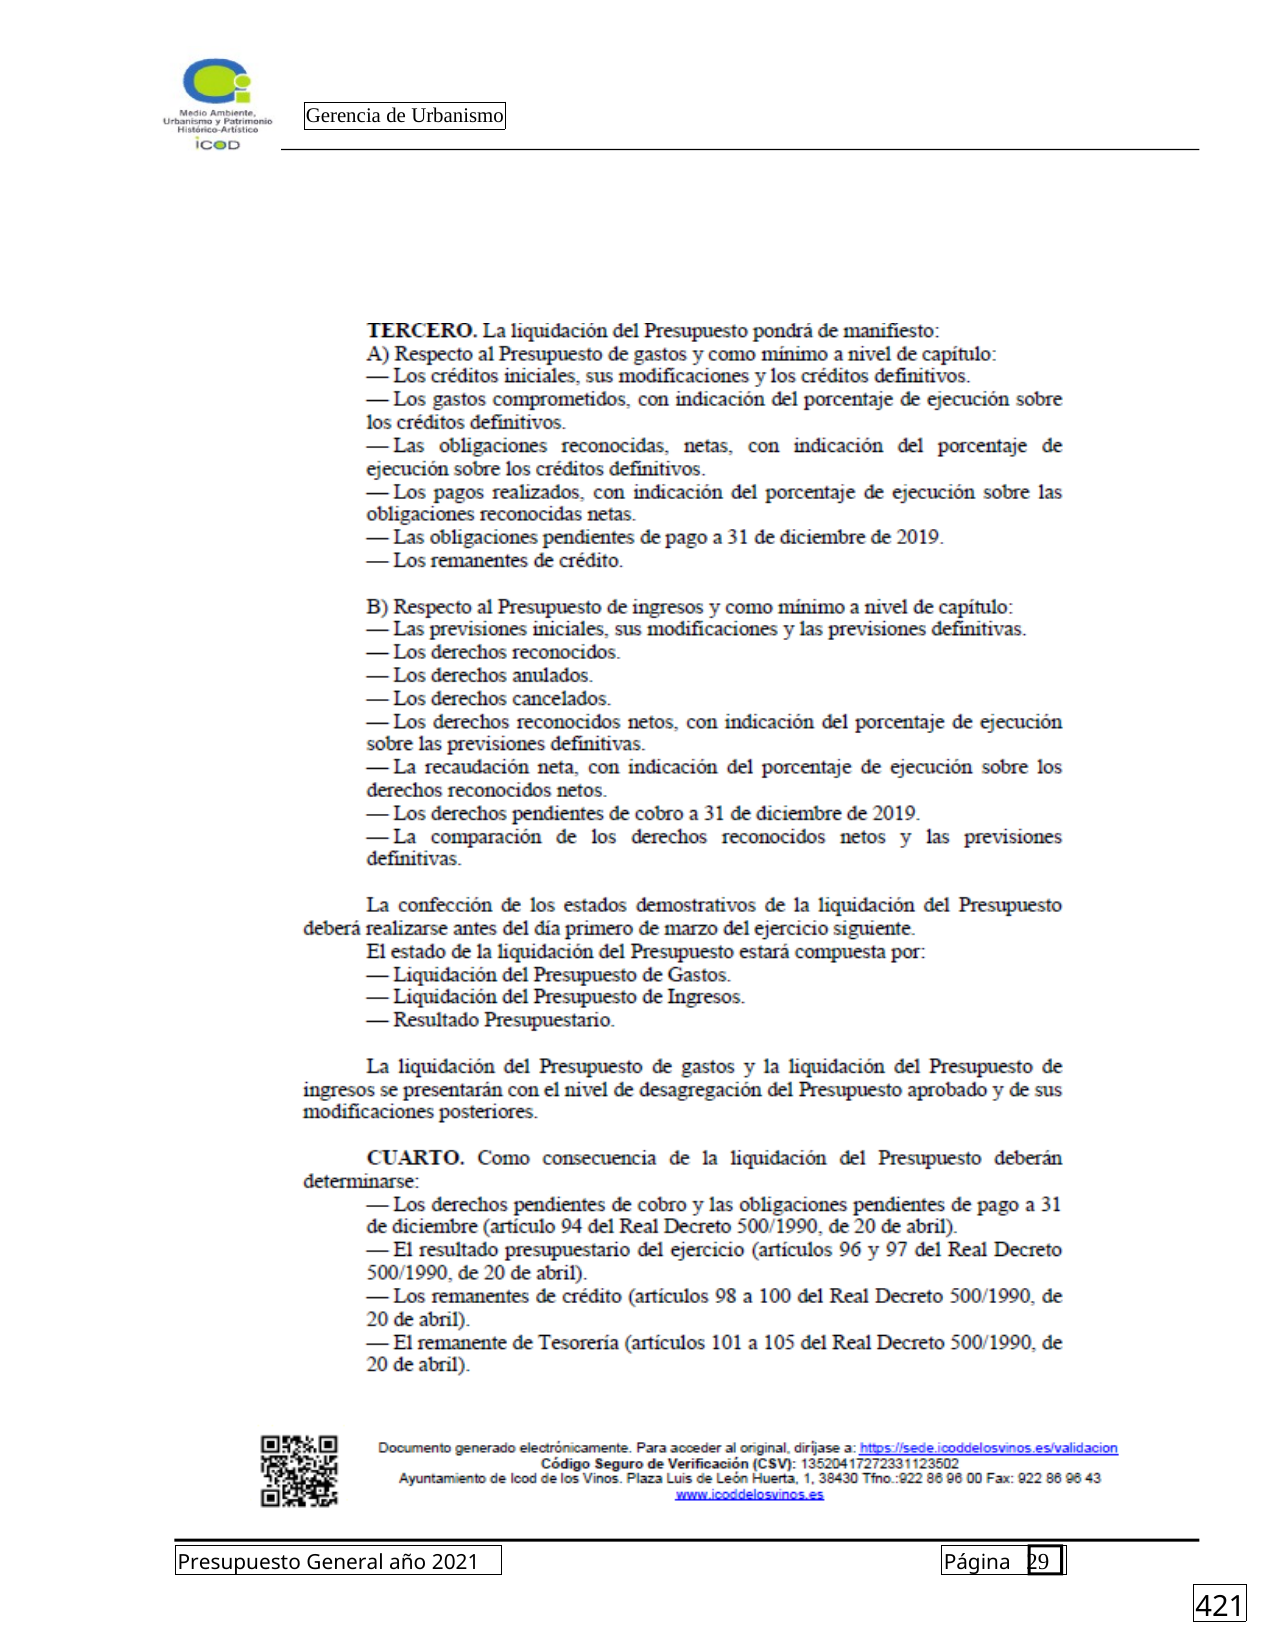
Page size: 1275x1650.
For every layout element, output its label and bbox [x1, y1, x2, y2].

picture [250, 323, 1119, 1508]
picture [153, 46, 281, 170]
